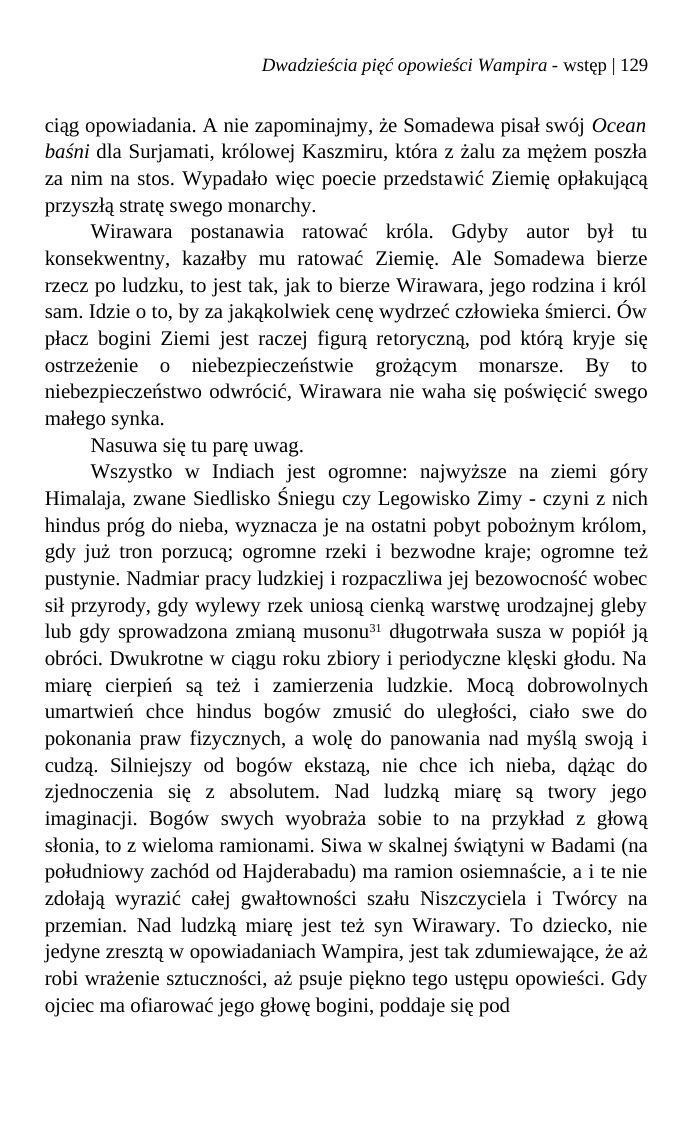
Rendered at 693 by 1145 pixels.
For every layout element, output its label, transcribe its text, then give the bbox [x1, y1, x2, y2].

text Nasuwa się tu parę uwag. [44, 432, 648, 457]
text ciąg opowiadania. A nie zapominajmy, że Somadewa pisał swój Ocean baśni dla Surjamati, królowej Kaszmiru, która z żalu za mężem poszła za nim na stos. Wypadało więc poecie przedsta­wić Ziemię opłakującą przyszłą stratę swego monarchy. [44, 112, 648, 217]
text Wirawara postanawia ratować króla. Gdyby autor był tu konsekwentny, kazałby mu ratować Ziemię. Ale Somadewa bierze rzecz po ludzku, to jest tak, jak to bierze Wirawara, jego rodzina i król sam. Idzie o to, by za jakąkolwiek cenę wydrzeć człowieka śmierci. Ów płacz bogini Ziemi jest raczej figurą re­toryczną, pod którą kryje się ostrzeżenie o niebezpieczeństwie grożącym monarsze. By to niebezpieczeństwo odwrócić, Wira­wara nie waha się poświęcić swego małego synka. [44, 219, 648, 430]
text Wszystko w Indiach jest ogromne: najwyższe na ziemi gó­ry Himalaja, zwane Siedlisko Śniegu czy Legowisko Zimy - czy­ni z nich hindus próg do nieba, wyznacza je na ostatni pobyt pobożnym królom, gdy już tron porzucą; ogromne rzeki i bez­wodne kraje; ogromne też pustynie. Nadmiar pracy ludzkiej i rozpaczliwa jej bezowocność wobec sił przyrody, gdy wylewy rzek uniosą cienką warstwę urodzajnej gleby lub gdy sprowa­dzona zmianą musonu31 długotrwała susza w popiół ją obróci. Dwukrotne w ciągu roku zbiory i periodyczne klęski głodu. Na miarę cierpień są też i zamierzenia ludzkie. Mocą dobrowol­nych umartwień chce hindus bogów zmusić do uległości, ciało swe do pokonania praw fizycznych, a wolę do panowania nad myślą swoją i cudzą. Silniejszy od bogów ekstazą, nie chce ich nieba, dążąc do zjednoczenia się z absolutem. Nad ludzką miarę są twory jego imaginacji. Bogów swych wyobraża sobie to na przykład z głową słonia, to z wieloma ramionami. Siwa w skal­nej świątyni w Badami (na południowy zachód od Hajderabadu) ma ramion osiemnaście, a i te nie zdołają wyrazić całej gwał­towności szału Niszczyciela i Twórcy na przemian. Nad ludzką miarę jest też syn Wirawary. To dziecko, nie jedyne zresztą w opowiadaniach Wampira, jest tak zdumiewające, że aż robi wrażenie sztuczności, aż psuje piękno tego ustępu opowieści. Gdy ojciec ma ofiarować jego głowę bogini, poddaje się pod [44, 459, 648, 1017]
text Dwadzieścia pięć opowieści Wampira - wstęp | 129 [44, 54, 648, 76]
